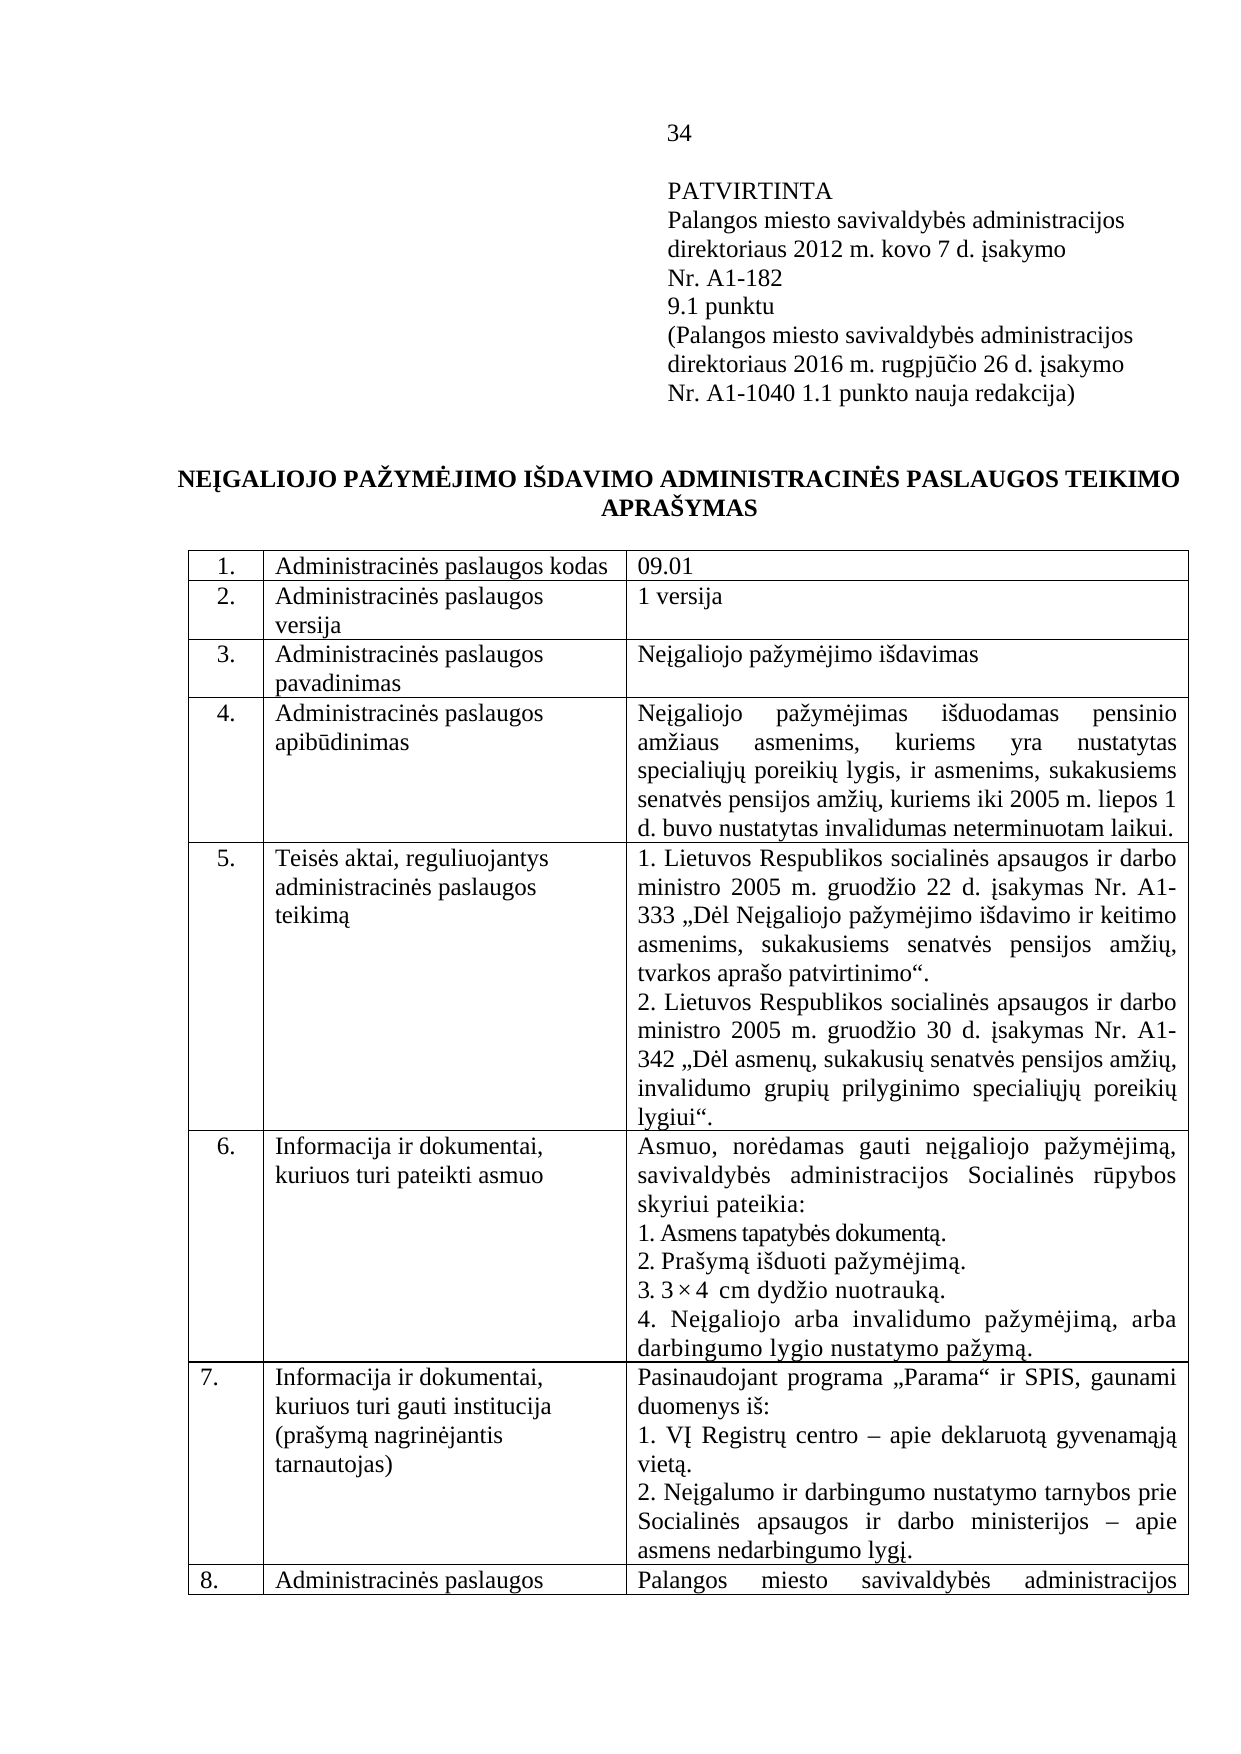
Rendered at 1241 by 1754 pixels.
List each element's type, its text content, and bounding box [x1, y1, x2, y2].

table_cell Teisės aktai, reguliuojantys administracinės paslaugos teikimą [264, 843, 626, 1130]
table_header 09.01 [627, 551, 1188, 580]
table_cell 6. [189, 1131, 263, 1361]
table_cell Administracinės paslaugos pavadinimas [264, 640, 626, 697]
text direktoriaus 2016 m. rugpjūčio 26 d. įsakymo [667, 349, 1192, 378]
table_cell Palangos miesto savivaldybės administracijos [627, 1565, 1188, 1593]
table_cell 1 versija [627, 581, 1188, 638]
table_cell Administracinės paslaugos [264, 1565, 626, 1593]
table_header 1. [189, 551, 263, 580]
table_cell Neįgaliojo pažymėjimas išduodamas pensinio amžiaus asmenims, kuriems yra nustatytas specialiųjų poreikių lygis, ir asmenims, sukakusiems senatvės pensijos amžių, kuriems iki 2005 m. liepos 1 d. buvo nustatytas invalidumas neterminuotam laikui. [627, 698, 1188, 842]
table_cell 4. [189, 698, 263, 842]
table_cell 8. [189, 1565, 263, 1593]
text PATVIRTINTA [667, 176, 1181, 205]
table_cell Pasinaudojant programa „Parama“ ir SPIS, gaunami duomenys iš: 1. VĮ Registrų centro – apie deklaruotą gyvenamąją vietą. 2. Neįgalumo ir darbingumo nustatymo tarnybos prie Socialinės apsaugos ir darbo ministerijos – apie asmens nedarbingumo lygį. [627, 1363, 1188, 1564]
table_cell 3. [189, 640, 263, 697]
text direktoriaus 2012 m. kovo 7 d. įsakymo [667, 234, 1181, 263]
text 9.1 punktu [667, 291, 1181, 320]
text Palangos miesto savivaldybės administracijos [667, 205, 1181, 234]
table_cell 5. [189, 843, 263, 1130]
table_cell Administracinės paslaugos versija [264, 581, 626, 638]
text Nr. A1-1040 1.1 punkto nauja redakcija) [667, 378, 1181, 406]
table_cell Informacija ir dokumentai, kuriuos turi gauti institucija (prašymą nagrinėjantis tarnautojas) [264, 1363, 626, 1564]
text (Palangos miesto savivaldybės administracijos [667, 320, 1192, 349]
text Neįgaliojo pažymėjimo išdavimo ADMINISTRACINĖS PASLAUGOS TEIKIMO APRAŠYMAS [177, 464, 1181, 521]
text Nr. A1-182 [667, 263, 1181, 291]
table_cell 2. [189, 581, 263, 638]
table_cell Informacija ir dokumentai, kuriuos turi pateikti asmuo [264, 1131, 626, 1361]
table_cell Neįgaliojo pažymėjimo išdavimas [627, 640, 1188, 697]
table_header Administracinės paslaugos kodas [264, 551, 626, 580]
table_cell Asmuo, norėdamas gauti neįgaliojo pažymėjimą, savivaldybės administracijos Socialinės rūpybos skyriui pateikia: 1. Asmens tapatybės dokumentą. 2. Prašymą išduoti pažymėjimą. 3. 3×4 cm dydžio nuotrauką. 4. Neįgaliojo arba invalidumo pažymėjimą, arba darbingumo lygio nustatymo pažymą. [627, 1131, 1188, 1361]
table_cell 7. [189, 1363, 263, 1564]
table_cell Administracinės paslaugos apibūdinimas [264, 698, 626, 842]
table_cell 1. Lietuvos Respublikos socialinės apsaugos ir darbo ministro 2005 m. gruodžio 22 d. įsakymas Nr. A1-333 „Dėl Neįgaliojo pažymėjimo išdavimo ir keitimo asmenims, sukakusiems senatvės pensijos amžių, tvarkos aprašo patvirtinimo“. 2. Lietuvos Respublikos socialinės apsaugos ir darbo ministro 2005 m. gruodžio 30 d. įsakymas Nr. A1-342 „Dėl asmenų, sukakusių senatvės pensijos amžių, invalidumo grupių prilyginimo specialiųjų poreikių lygiui“. [627, 843, 1188, 1130]
